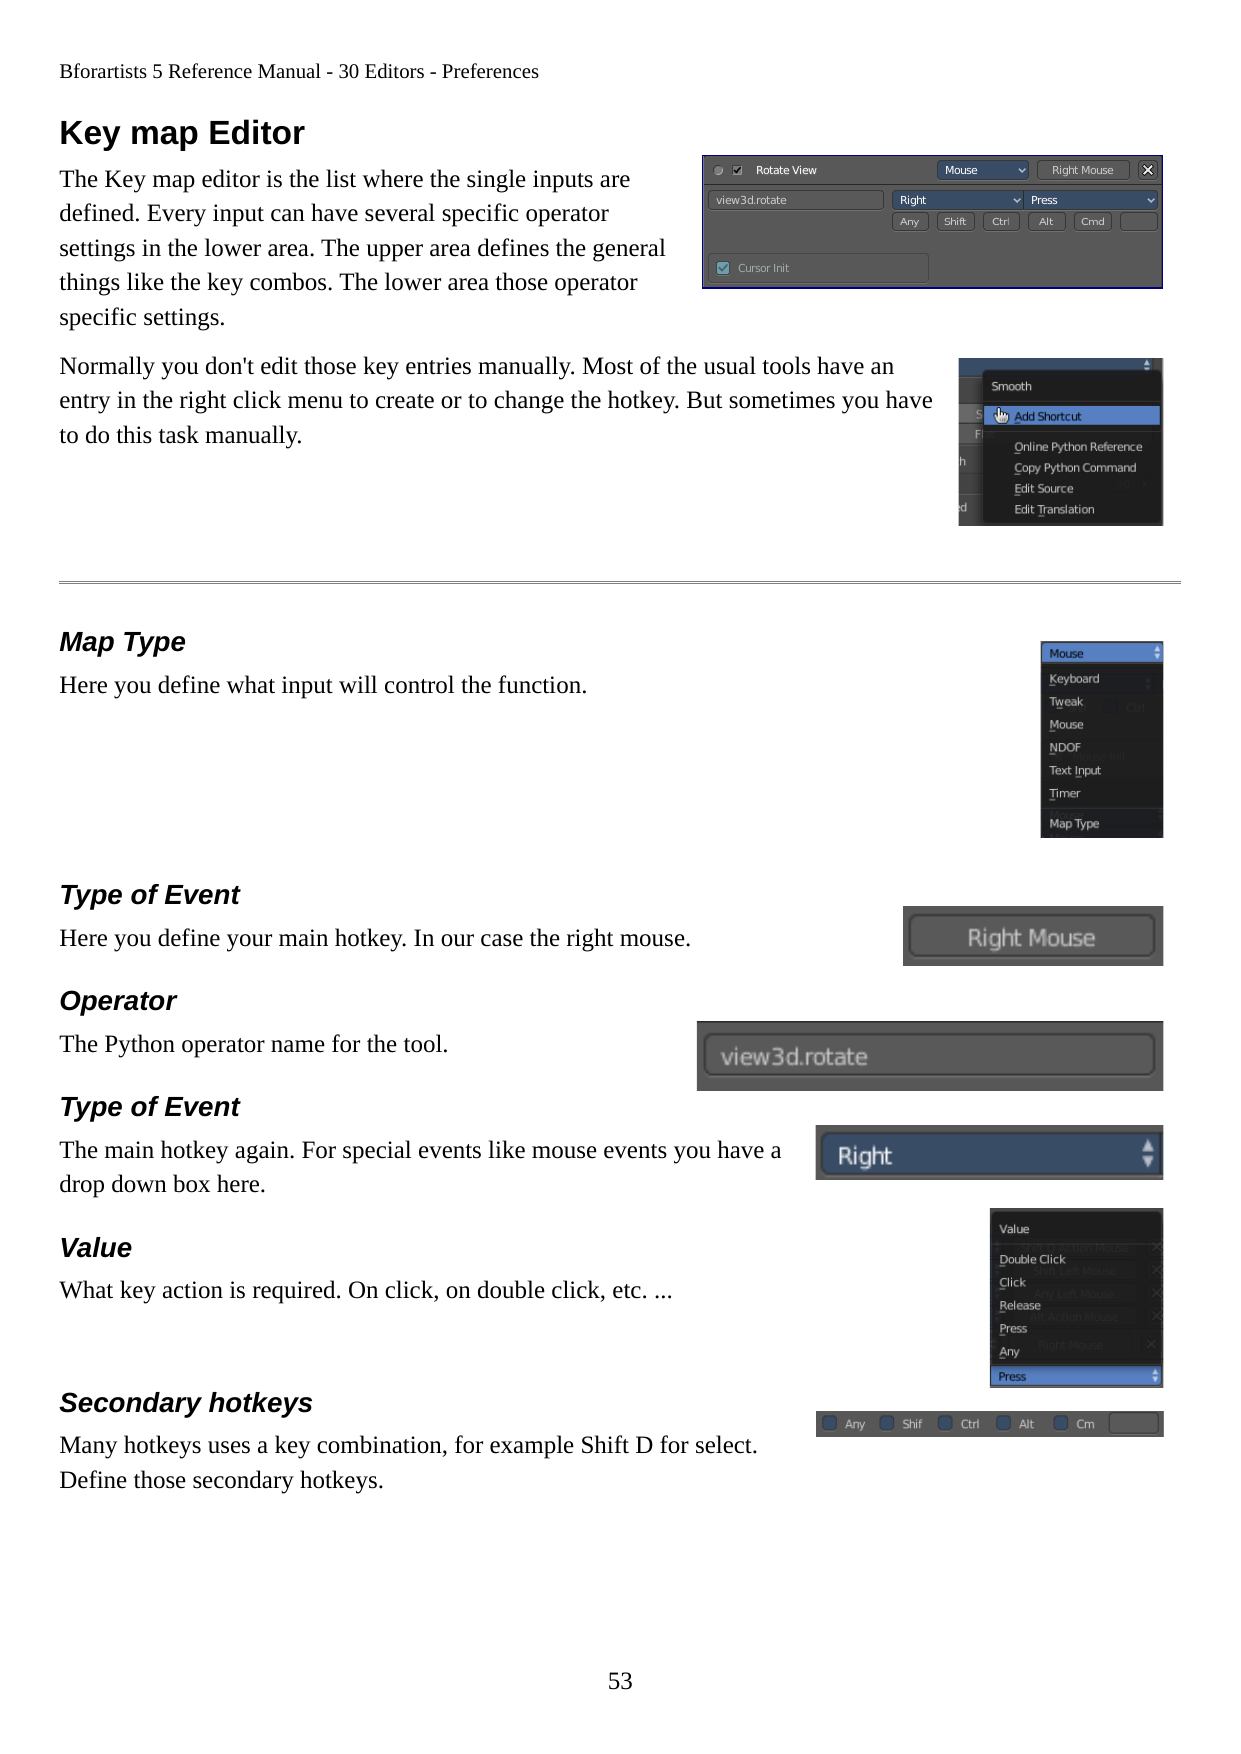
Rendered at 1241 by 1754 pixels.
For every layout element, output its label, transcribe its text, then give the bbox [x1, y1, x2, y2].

subtitle Secondary hotkeys [59, 1386, 1181, 1418]
picture [903, 906, 1164, 966]
picture [696, 1021, 1164, 1091]
picture [989, 1208, 1164, 1388]
picture [815, 1125, 1164, 1180]
text Here you define what input will control the function. [59, 670, 1040, 699]
text The main hotkey again. For special events like mouse events you have a drop down box here. [59, 1135, 1181, 1198]
picture [703, 156, 1162, 287]
subtitle Type of Event [59, 879, 1181, 911]
subtitle Type of Event [59, 1091, 1181, 1122]
text The Key map editor is the list where the single inputs are defined. Every input can have several specific operator settings in the lower area. The upper area defines the general things like the key combos. The lower area those operator specific settings. [59, 164, 1181, 330]
subtitle Value [59, 1231, 989, 1263]
subtitle [1164, 1231, 1181, 1263]
picture [958, 358, 1164, 526]
picture [816, 1411, 1164, 1437]
text What key action is required. On click, on double click, etc. ... [59, 1275, 989, 1304]
picture [1040, 641, 1164, 838]
text Normally you don't edit those key entries manually. Most of the usual tools have an entry in the right click menu to create or to change the hotkey. But sometimes you have to do this task manually. [59, 351, 1181, 448]
subtitle Operator [59, 984, 1181, 1016]
subtitle Map Type [59, 626, 1181, 657]
text Many hotkeys uses a key combination, for example Shift D for select. Define those secondary hotkeys. [59, 1430, 1181, 1493]
text The Python operator name for the tool. [59, 1029, 696, 1058]
text Here you define your main hotkey. In our case the right mouse. [59, 923, 903, 952]
subtitle Key map Editor [59, 113, 1181, 151]
